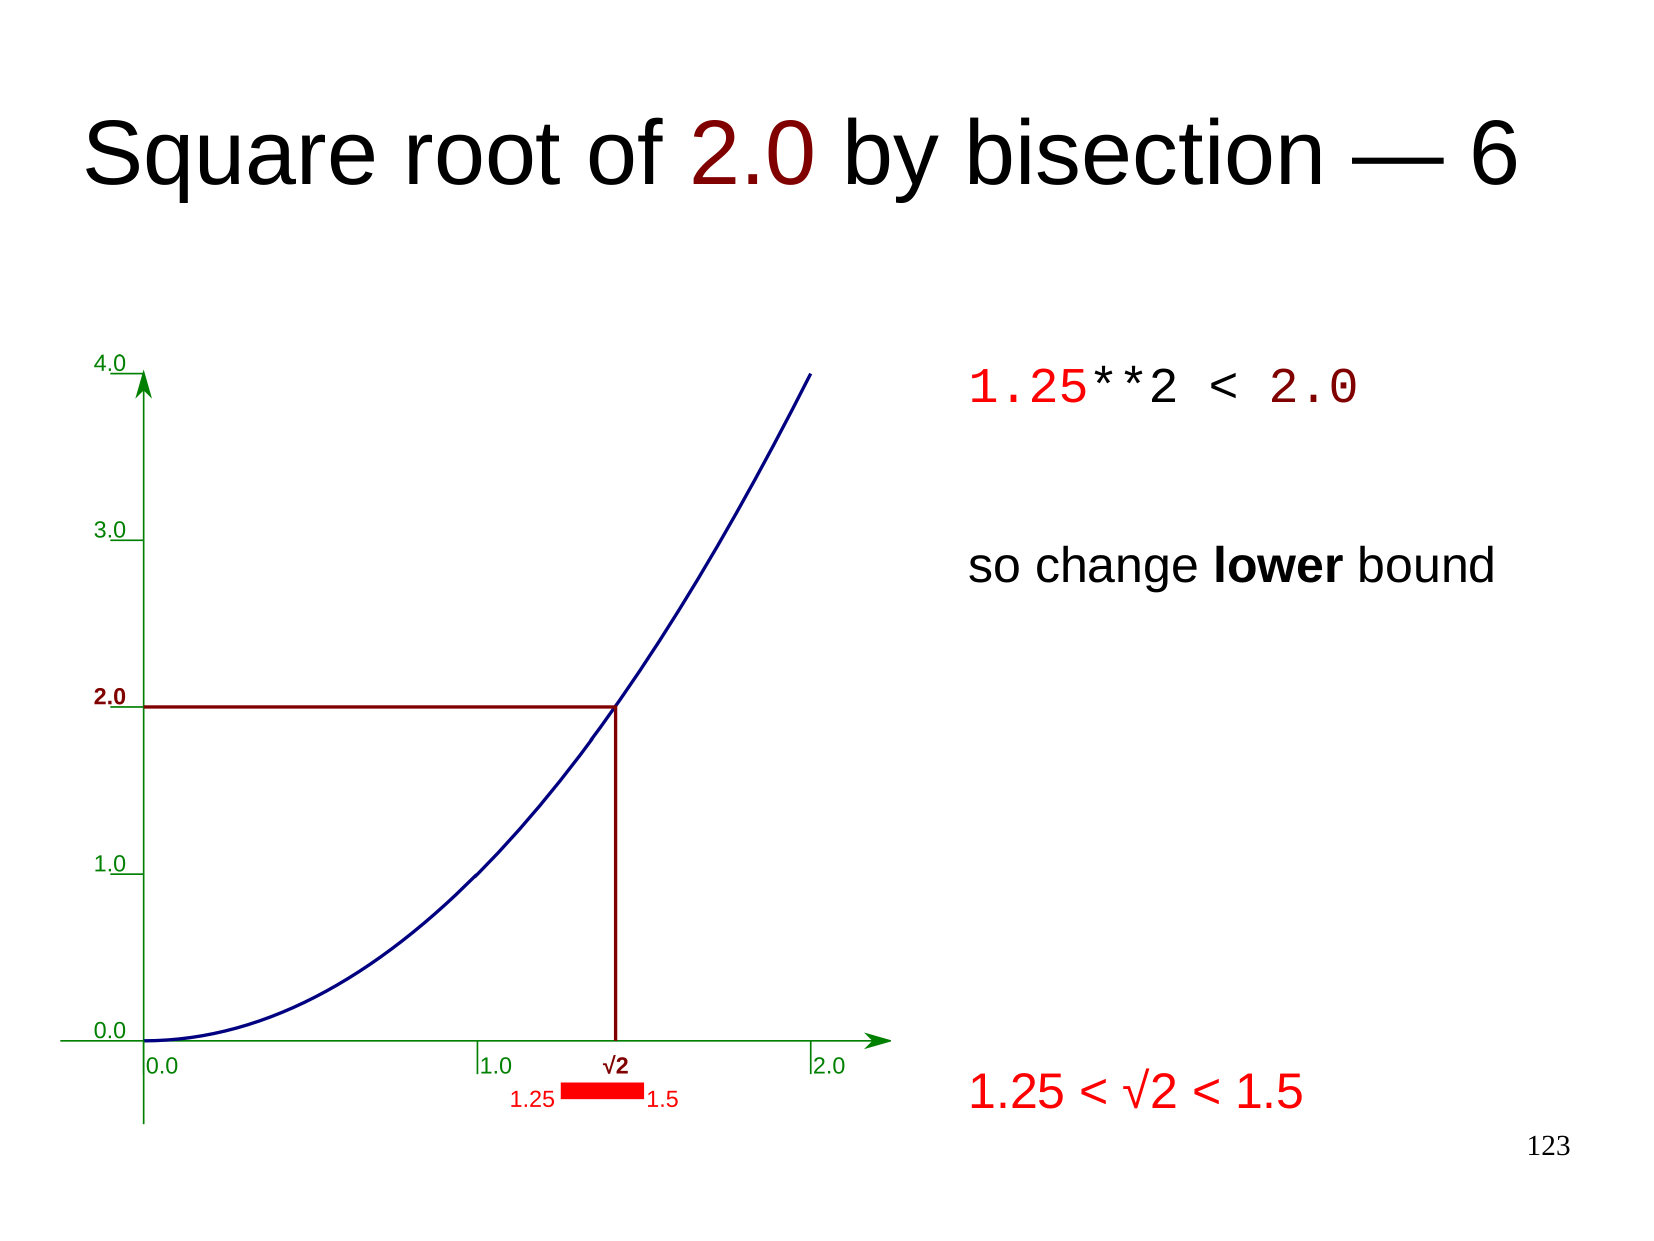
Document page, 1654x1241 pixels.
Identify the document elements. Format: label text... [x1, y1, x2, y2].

picture [59, 354, 891, 1126]
text_box 1.25 < √2 < 1.5 [962, 1057, 1311, 1126]
text_box 1.25**2 < 2.0 [962, 354, 1365, 424]
title Square root of 2.0 by bisection — 6 [82, 49, 1571, 257]
text_box so change lower bound [962, 531, 1504, 600]
